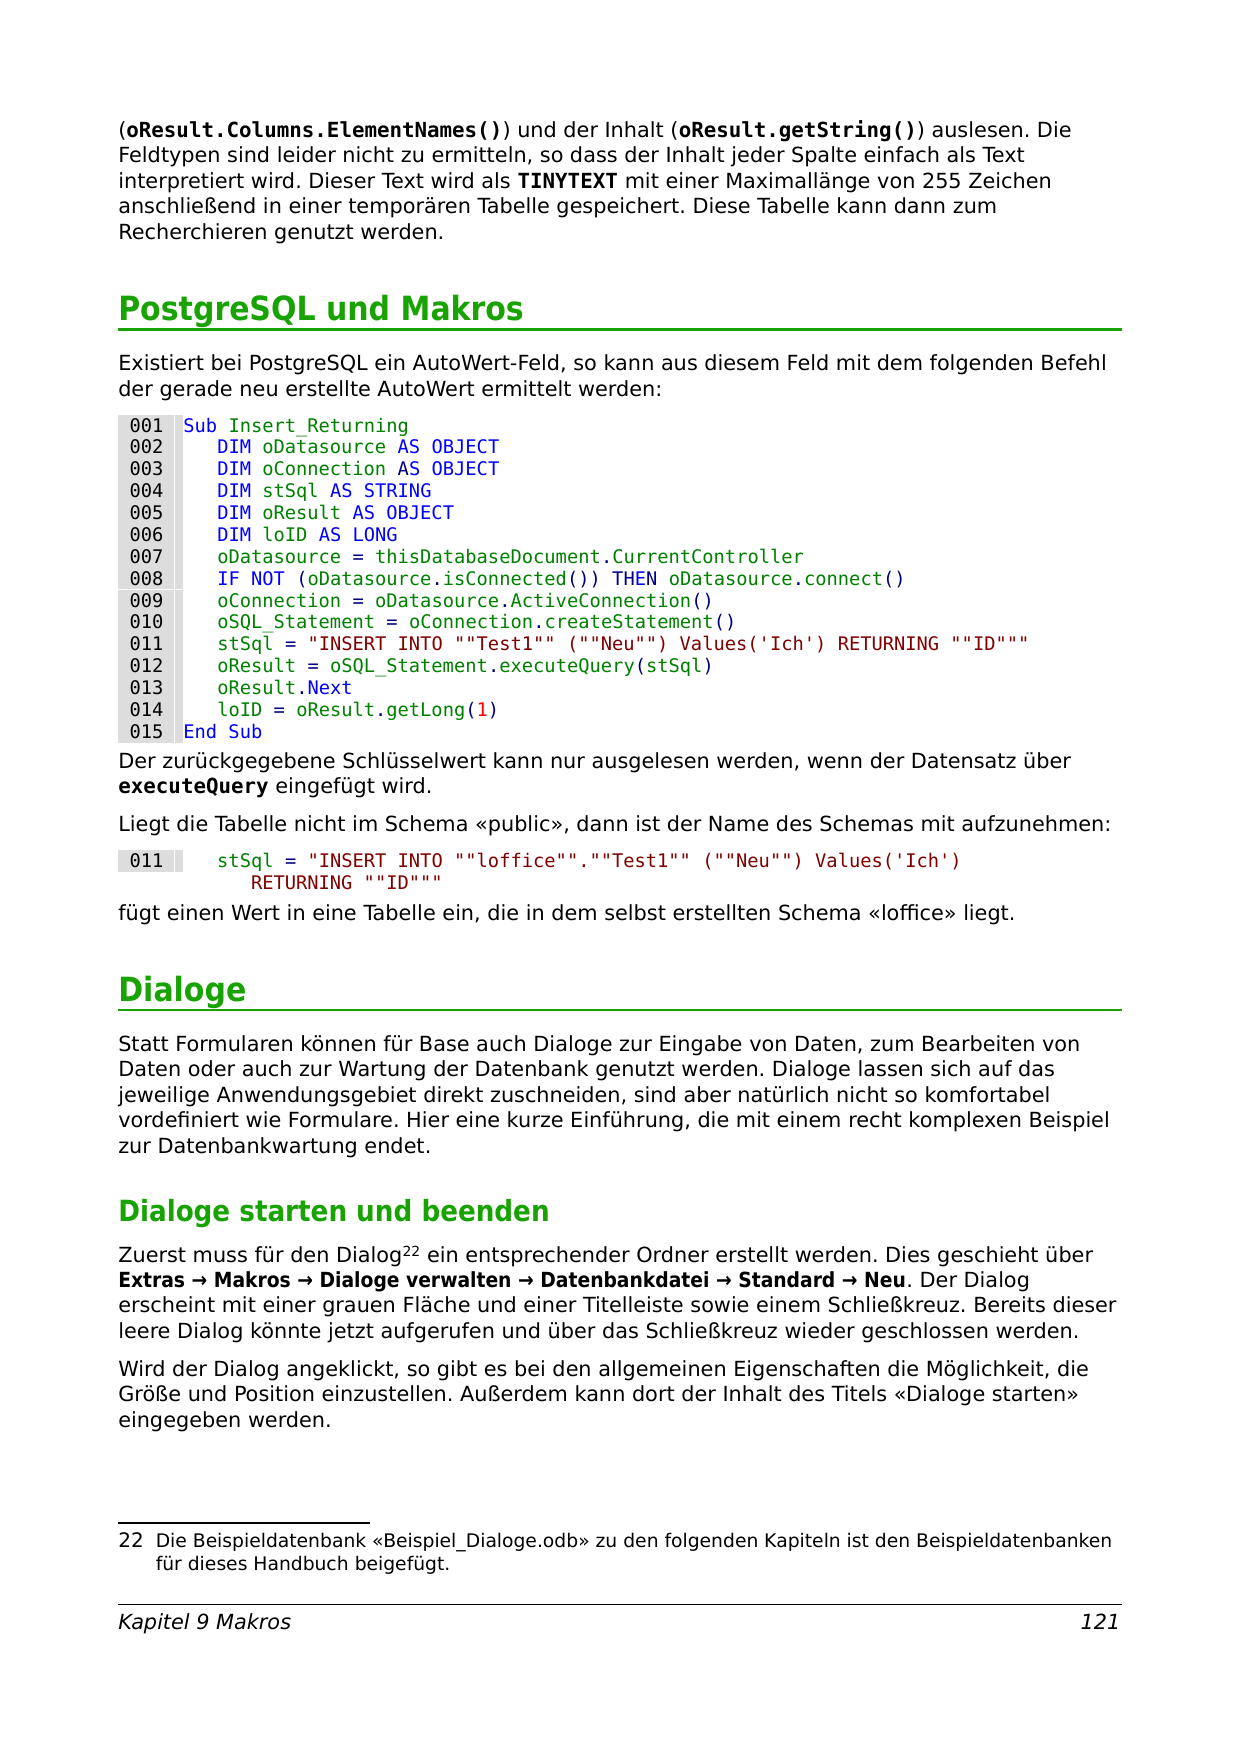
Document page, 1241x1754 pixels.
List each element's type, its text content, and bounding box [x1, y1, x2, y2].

text Der zurückgegebene Schlüsselwert kann nur ausgelesen werden, wenn der Datensatz über executeQuery eingefügt wird. [118, 749, 1122, 799]
text Zuerst muss für den Dialog ein entsprechender Ordner erstellt werden. Dies geschieht über Extras → Makros → Dialoge verwalten → Datenbankdatei → Standard → Neu. Der Dialog erscheint mit einer grauen Fläche und einer Titelleiste sowie einem Schließkreuz. Bereits dieser leere Dialog könnte jetzt aufgerufen und über das Schließkreuz wieder geschlossen werden. [118, 1243, 1122, 1343]
list oDatasource = thisDatabaseDocument.CurrentController [183, 546, 1122, 568]
subtitle Dialoge starten und beenden [118, 1195, 1122, 1229]
list IF NOT (oDatasource.isConnected()) THEN oDatasource.connect() [183, 568, 1122, 589]
list DIM oConnection AS OBJECT [183, 458, 1122, 480]
list oSQL_Statement = oConnection.createStatement() [183, 611, 1122, 633]
list DIM oDatasource AS OBJECT [183, 436, 1122, 458]
list stSql = "INSERT INTO ""Test1"" (""Neu"") Values('Ich') RETURNING ""ID""" [183, 633, 1122, 655]
list oResult = oSQL_Statement.executeQuery(stSql) [183, 655, 1122, 677]
list stSql = "INSERT INTO ""loffice"".""Test1"" (""Neu"") Values('Ich') RETURNING ""ID""" [118, 850, 1122, 894]
list oConnection = oDatasource.ActiveConnection() [118, 589, 1122, 611]
text Die Beispieldatenbank «Beispiel_Dialoge.odb» zu den folgenden Kapiteln ist den Beispieldatenbanken für dieses Handbuch beigefügt. [118, 1529, 1122, 1575]
subtitle PostgreSQL und Makros [118, 289, 1122, 328]
list DIM oResult AS OBJECT [183, 502, 1122, 524]
subtitle Dialoge [118, 970, 1122, 1009]
list Sub Insert_Returning [118, 414, 1122, 436]
text Liegt die Tabelle nicht im Schema «public», dann ist der Name des Schemas mit aufzunehmen: [118, 812, 1122, 837]
list oResult.Next [183, 677, 1122, 699]
text fügt einen Wert in eine Tabelle ein, die in dem selbst erstellten Schema «loffice» liegt. [118, 901, 1122, 925]
list DIM stSql AS STRING [183, 480, 1122, 502]
text Wird der Dialog angeklickt, so gibt es bei den allgemeinen Eigenschaften die Möglichkeit, die Größe und Position einzustellen. Außerdem kann dort der Inhalt des Titels «Dialoge starten» eingegeben werden. [118, 1357, 1122, 1432]
list DIM loID AS LONG [183, 524, 1122, 546]
list loID = oResult.getLong(1) [183, 699, 1122, 721]
text Statt Formularen können für Base auch Dialoge zur Eingabe von Daten, zum Bearbeiten von Daten oder auch zur Wartung der Datenbank genutzt werden. Dialoge lassen sich auf das jeweilige Anwendungsgebiet direkt zuschneiden, sind aber natürlich nicht so komfortabel vordefiniert wie Formulare. Hier eine kurze Einführung, die mit einem recht komplexen Beispiel zur Datenbankwartung endet. [118, 1032, 1122, 1158]
list End Sub [183, 721, 1122, 743]
text Existiert bei PostgreSQL ein AutoWert-Feld, so kann aus diesem Feld mit dem folgenden Befehl der gerade neu erstellte AutoWert ermittelt werden: [118, 351, 1122, 401]
text (oResult.Columns.ElementNames()) und der Inhalt (oResult.getString()) auslesen. Die Feldtypen sind leider nicht zu ermitteln, so dass der Inhalt jeder Spalte einfach als Text interpretiert wird. Dieser Text wird als TINYTEXT mit einer Maximallänge von 255 Zeichen anschließend in einer temporären Tabelle gespeichert. Diese Tabelle kann dann zum Recherchieren genutzt werden. [118, 118, 1122, 244]
